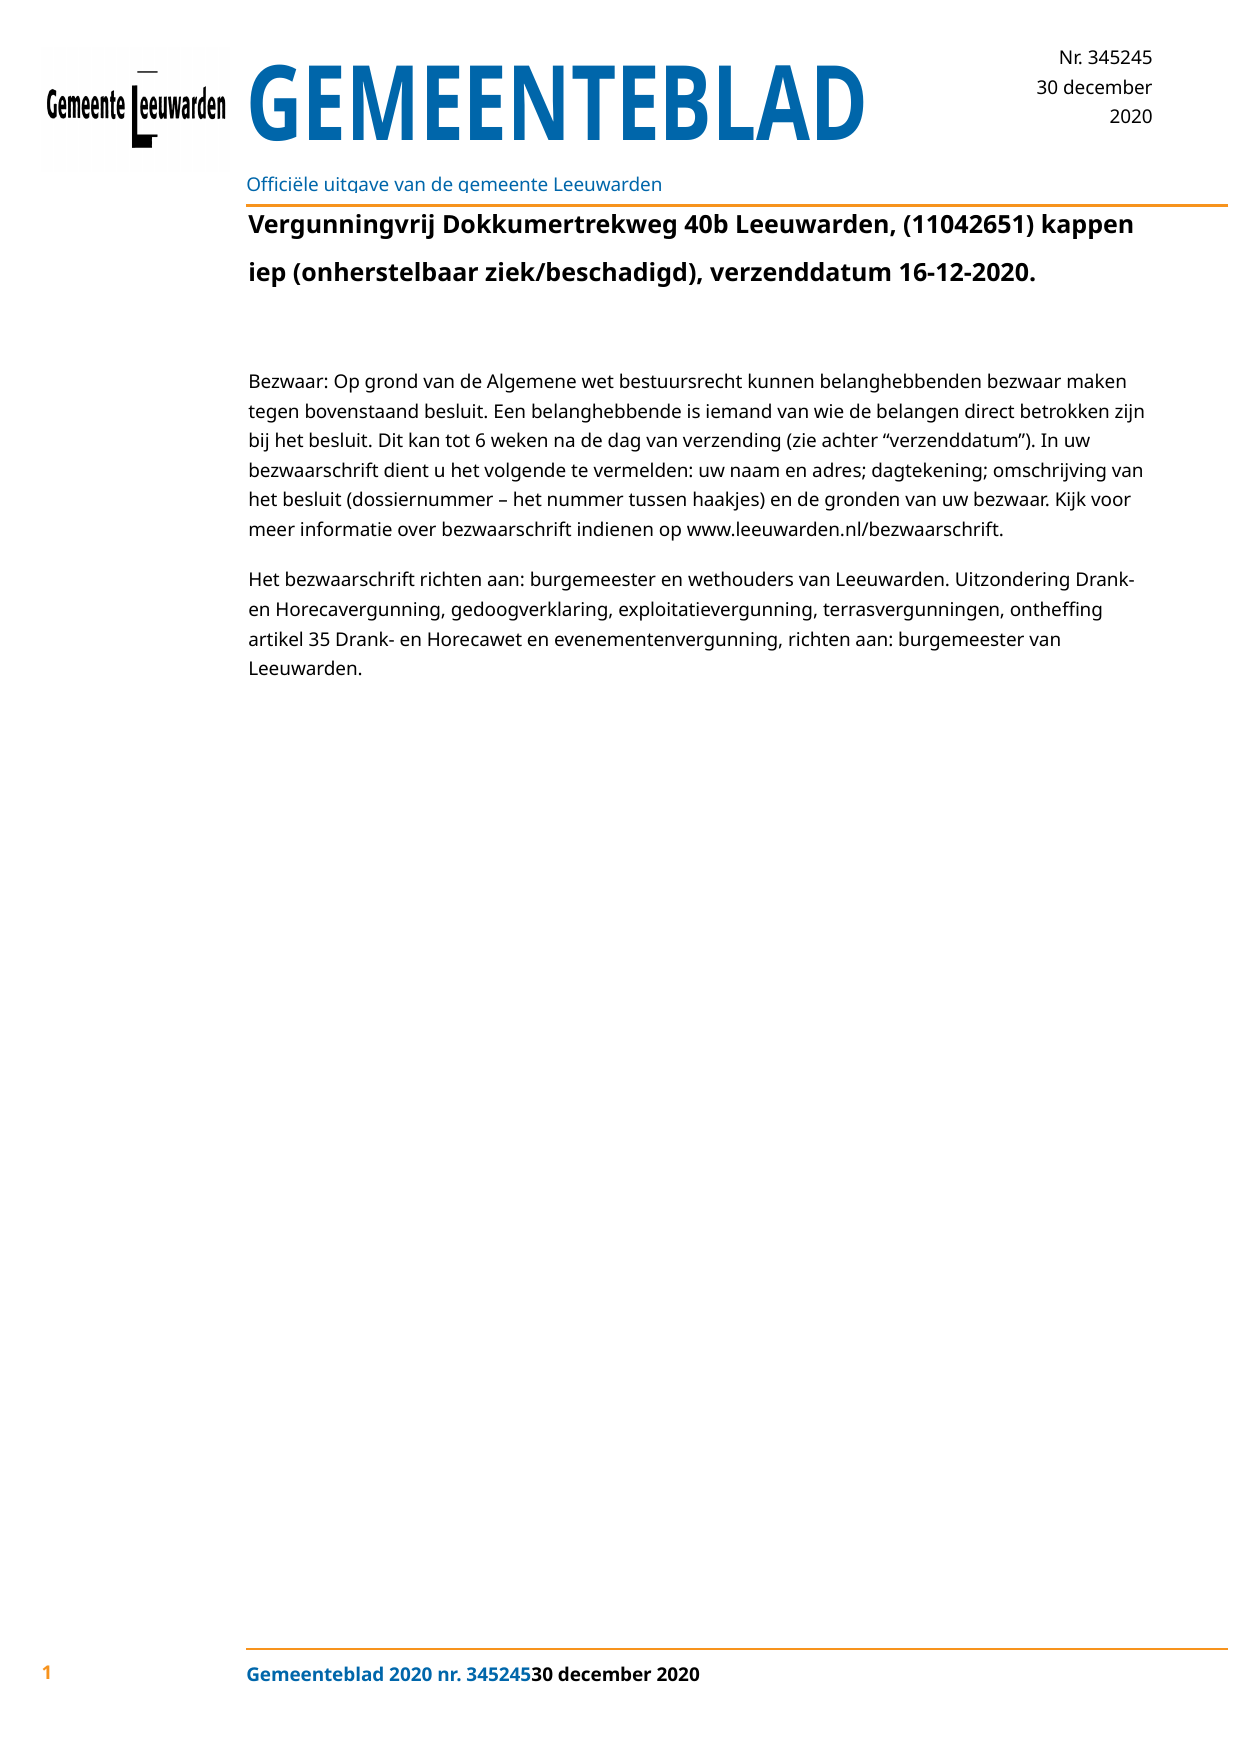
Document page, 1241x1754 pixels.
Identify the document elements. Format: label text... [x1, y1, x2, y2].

picture [41, 47, 231, 172]
text Vergunningvrij Dokkumertrekweg 40b Leeuwarden, (11042651) kappen iep (onherstelbaar ziek/beschadigd), verzenddatum 16-12-2020. [248, 207, 1152, 288]
text Bezwaar: Op grond van de Algemene wet bestuursrecht kunnen belanghebbenden bezwaar maken tegen bovenstaand besluit. Een belanghebbende is iemand van wie de belangen direct betrokken zijn bij het besluit. Dit kan tot 6 weken na de dag van verzending (zie achter “verzenddatum”). In uw bezwaarschrift dient u het volgende te vermelden: uw naam en adres; dagtekening; omschrijving van het besluit (dossiernummer – het nummer tussen haakjes) en de gronden van uw bezwaar. Kijk voor meer informatie over bezwaarschrift indienen op www.leeuwarden.nl/bezwaarschrift. [248, 368, 1152, 542]
text Het bezwaarschrift richten aan: burgemeester en wethouders van Leeuwarden. Uitzondering Drank- en Horecavergunning, gedoogverklaring, exploitatievergunning, terrasvergunningen, ontheffing artikel 35 Drank- en Horecawet en evenementenvergunning, richten aan: burgemeester van Leeuwarden. [248, 567, 1152, 681]
